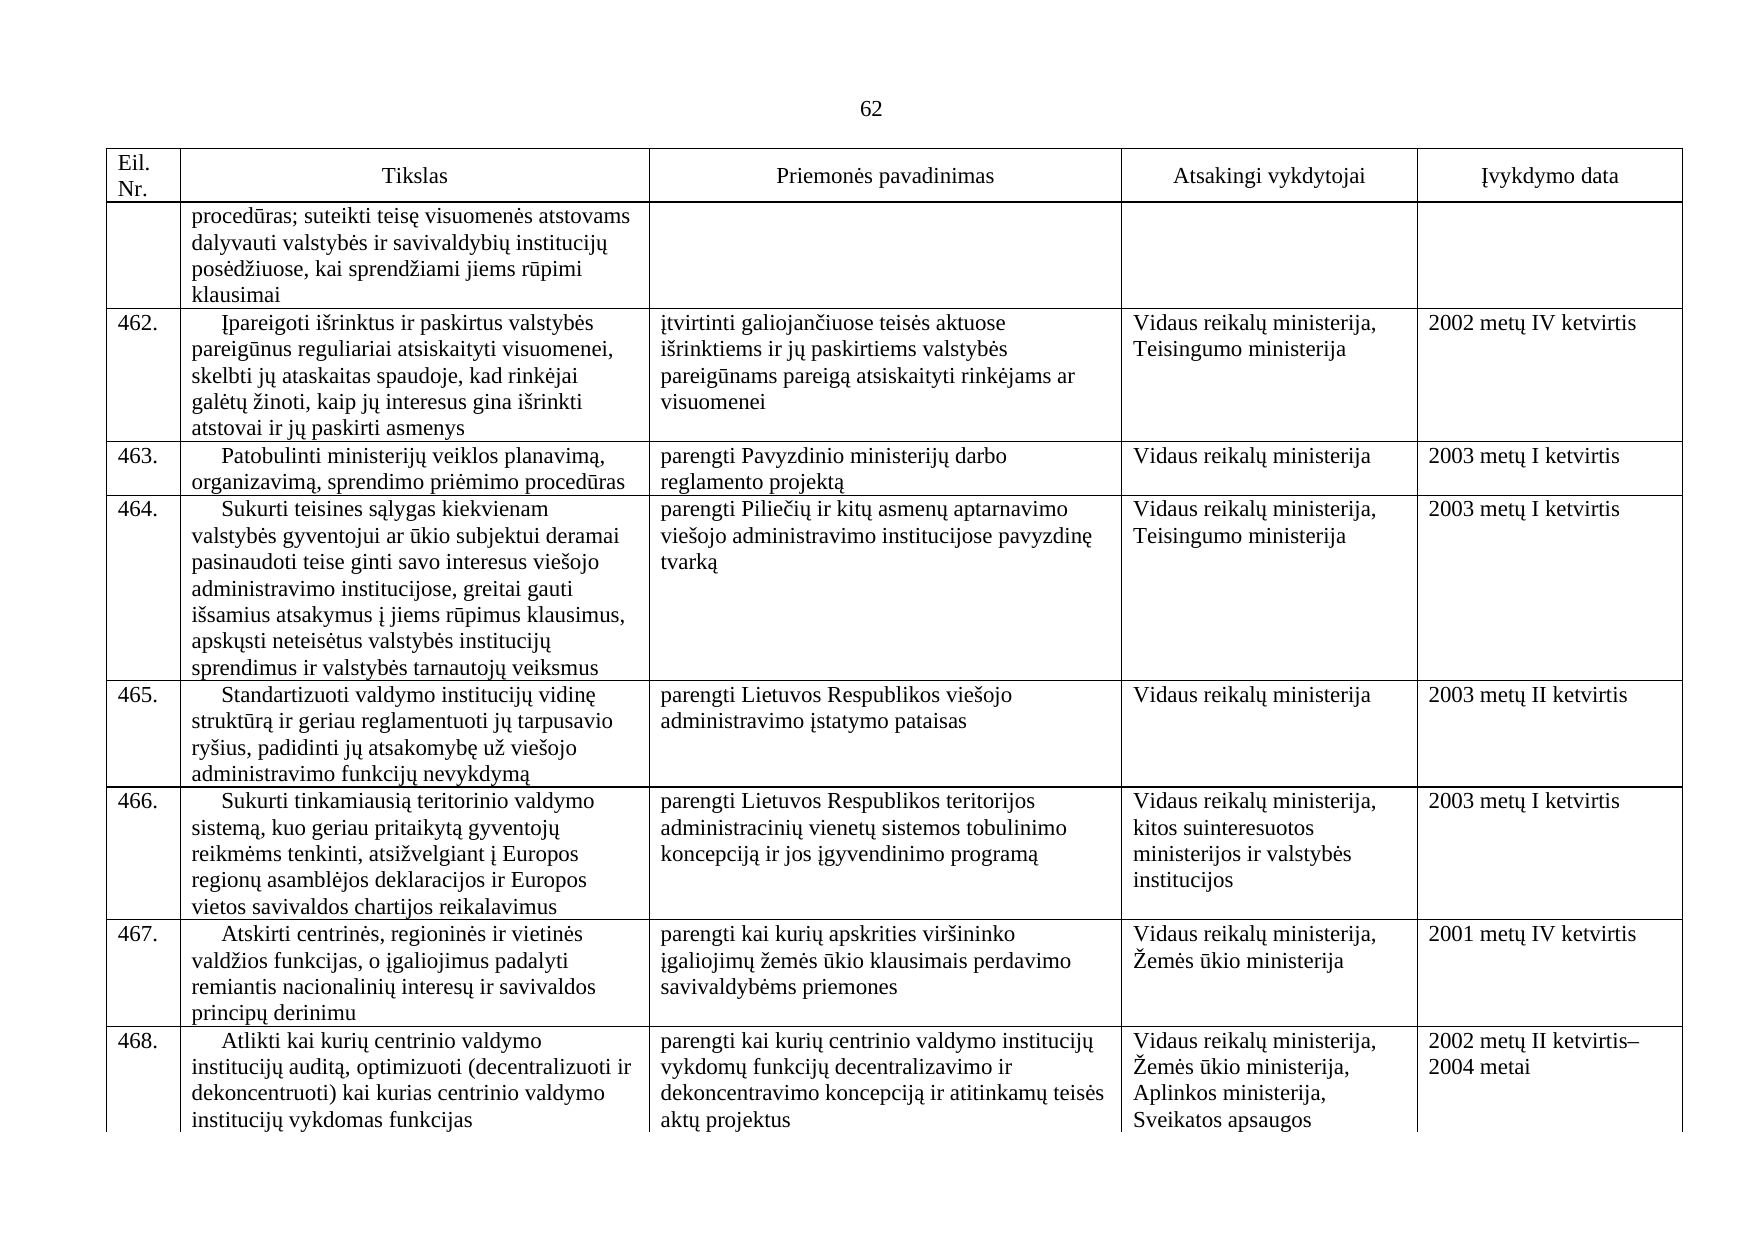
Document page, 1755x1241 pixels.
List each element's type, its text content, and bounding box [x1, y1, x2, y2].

table_cell 2003 metų I ketvirtis [1418, 496, 1682, 680]
table_cell Vidaus reikalų ministerija, kitos suinteresuotos ministerijos ir valstybės institucijos [1122, 788, 1417, 919]
table_cell Atskirti centrinės, regioninės ir vietinės valdžios funkcijas, o įgaliojimus padalyti remiantis nacionalinių interesų ir savivaldos principų derinimu [181, 920, 649, 1026]
table_cell 2002 metų IV ketvirtis [1418, 309, 1682, 441]
table_cell 2002 metų II ketvirtis–2004 metai [1418, 1027, 1682, 1132]
table_cell Patobulinti ministerijų veiklos planavimą, organizavimą, sprendimo priėmimo procedūras [181, 442, 649, 494]
table_cell [107, 309, 180, 441]
table_cell Vidaus reikalų ministerija, Teisingumo ministerija [1122, 309, 1417, 441]
table_cell parengti kai kurių centrinio valdymo institucijų vykdomų funkcijų decentralizavimo ir dekoncentravimo koncepciją ir atitinkamų teisės aktų projektus [650, 1027, 1121, 1132]
table_cell 2003 metų II ketvirtis [1418, 681, 1682, 786]
table_cell 2003 metų I ketvirtis [1418, 442, 1682, 494]
table_cell [107, 496, 180, 680]
table_cell [107, 203, 180, 308]
table_cell Vidaus reikalų ministerija, Žemės ūkio ministerija [1122, 920, 1417, 1026]
table_header Eil. Nr. [107, 149, 180, 201]
table_cell [650, 203, 1121, 308]
table_cell parengti Lietuvos Respublikos teritorijos administracinių vienetų sistemos tobulinimo koncepciją ir jos įgyvendinimo programą [650, 788, 1121, 919]
table_cell Atlikti kai kurių centrinio valdymo institucijų auditą, optimizuoti (decentralizuoti ir dekoncentruoti) kai kurias centrinio valdymo institucijų vykdomas funkcijas [181, 1027, 649, 1132]
table_cell parengti Piliečių ir kitų asmenų aptarnavimo viešojo administravimo institucijose pavyzdinę tvarką [650, 496, 1121, 680]
table_cell 2003 metų I ketvirtis [1418, 788, 1682, 919]
table_cell parengti kai kurių apskrities viršininko įgaliojimų žemės ūkio klausimais perdavimo savivaldybėms priemones [650, 920, 1121, 1026]
table_cell procedūras; suteikti teisę visuomenės atstovams dalyvauti valstybės ir savivaldybių institucijų posėdžiuose, kai sprendžiami jiems rūpimi klausimai [181, 203, 649, 308]
table_cell [107, 1027, 180, 1132]
table_header Priemonės pavadinimas [650, 149, 1121, 201]
table_cell Sukurti teisines sąlygas kiekvienam valstybės gyventojui ar ūkio subjektui deramai pasinaudoti teise ginti savo interesus viešojo administravimo institucijose, greitai gauti išsamius atsakymus į jiems rūpimus klausimus, apskųsti neteisėtus valstybės institucijų sprendimus ir valstybės tarnautojų veiksmus [181, 496, 649, 680]
table_header Atsakingi vykdytojai [1122, 149, 1417, 201]
table_cell 2001 metų IV ketvirtis [1418, 920, 1682, 1026]
table_cell Vidaus reikalų ministerija [1122, 681, 1417, 786]
table_cell [107, 788, 180, 919]
table_cell Sukurti tinkamiausią teritorinio valdymo sistemą, kuo geriau pritaikytą gyventojų reikmėms tenkinti, atsižvelgiant į Europos regionų asamblėjos deklaracijos ir Europos vietos savivaldos chartijos reikalavimus [181, 788, 649, 919]
table_cell [1418, 203, 1682, 308]
table_cell [107, 681, 180, 786]
table_cell Vidaus reikalų ministerija, Žemės ūkio ministerija, Aplinkos ministerija, Sveikatos apsaugos [1122, 1027, 1417, 1132]
table_header Tikslas [181, 149, 649, 201]
table_cell [107, 442, 180, 494]
table_cell Įpareigoti išrinktus ir paskirtus valstybės pareigūnus reguliariai atsiskaityti visuomenei, skelbti jų ataskaitas spaudoje, kad rinkėjai galėtų žinoti, kaip jų interesus gina išrinkti atstovai ir jų paskirti asmenys [181, 309, 649, 441]
table_cell Vidaus reikalų ministerija [1122, 442, 1417, 494]
table_cell parengti Lietuvos Respublikos viešojo administravimo įstatymo pataisas [650, 681, 1121, 786]
table_cell parengti Pavyzdinio ministerijų darbo reglamento projektą [650, 442, 1121, 494]
table_cell [1122, 203, 1417, 308]
table_cell įtvirtinti galiojančiuose teisės aktuose išrinktiems ir jų paskirtiems valstybės pareigūnams pareigą atsiskaityti rinkėjams ar visuomenei [650, 309, 1121, 441]
table_cell Vidaus reikalų ministerija, Teisingumo ministerija [1122, 496, 1417, 680]
table_cell Standartizuoti valdymo institucijų vidinę struktūrą ir geriau reglamentuoti jų tarpusavio ryšius, padidinti jų atsakomybę už viešojo administravimo funkcijų nevykdymą [181, 681, 649, 786]
table_header Įvykdymo data [1418, 149, 1682, 201]
table_cell [107, 920, 180, 1026]
